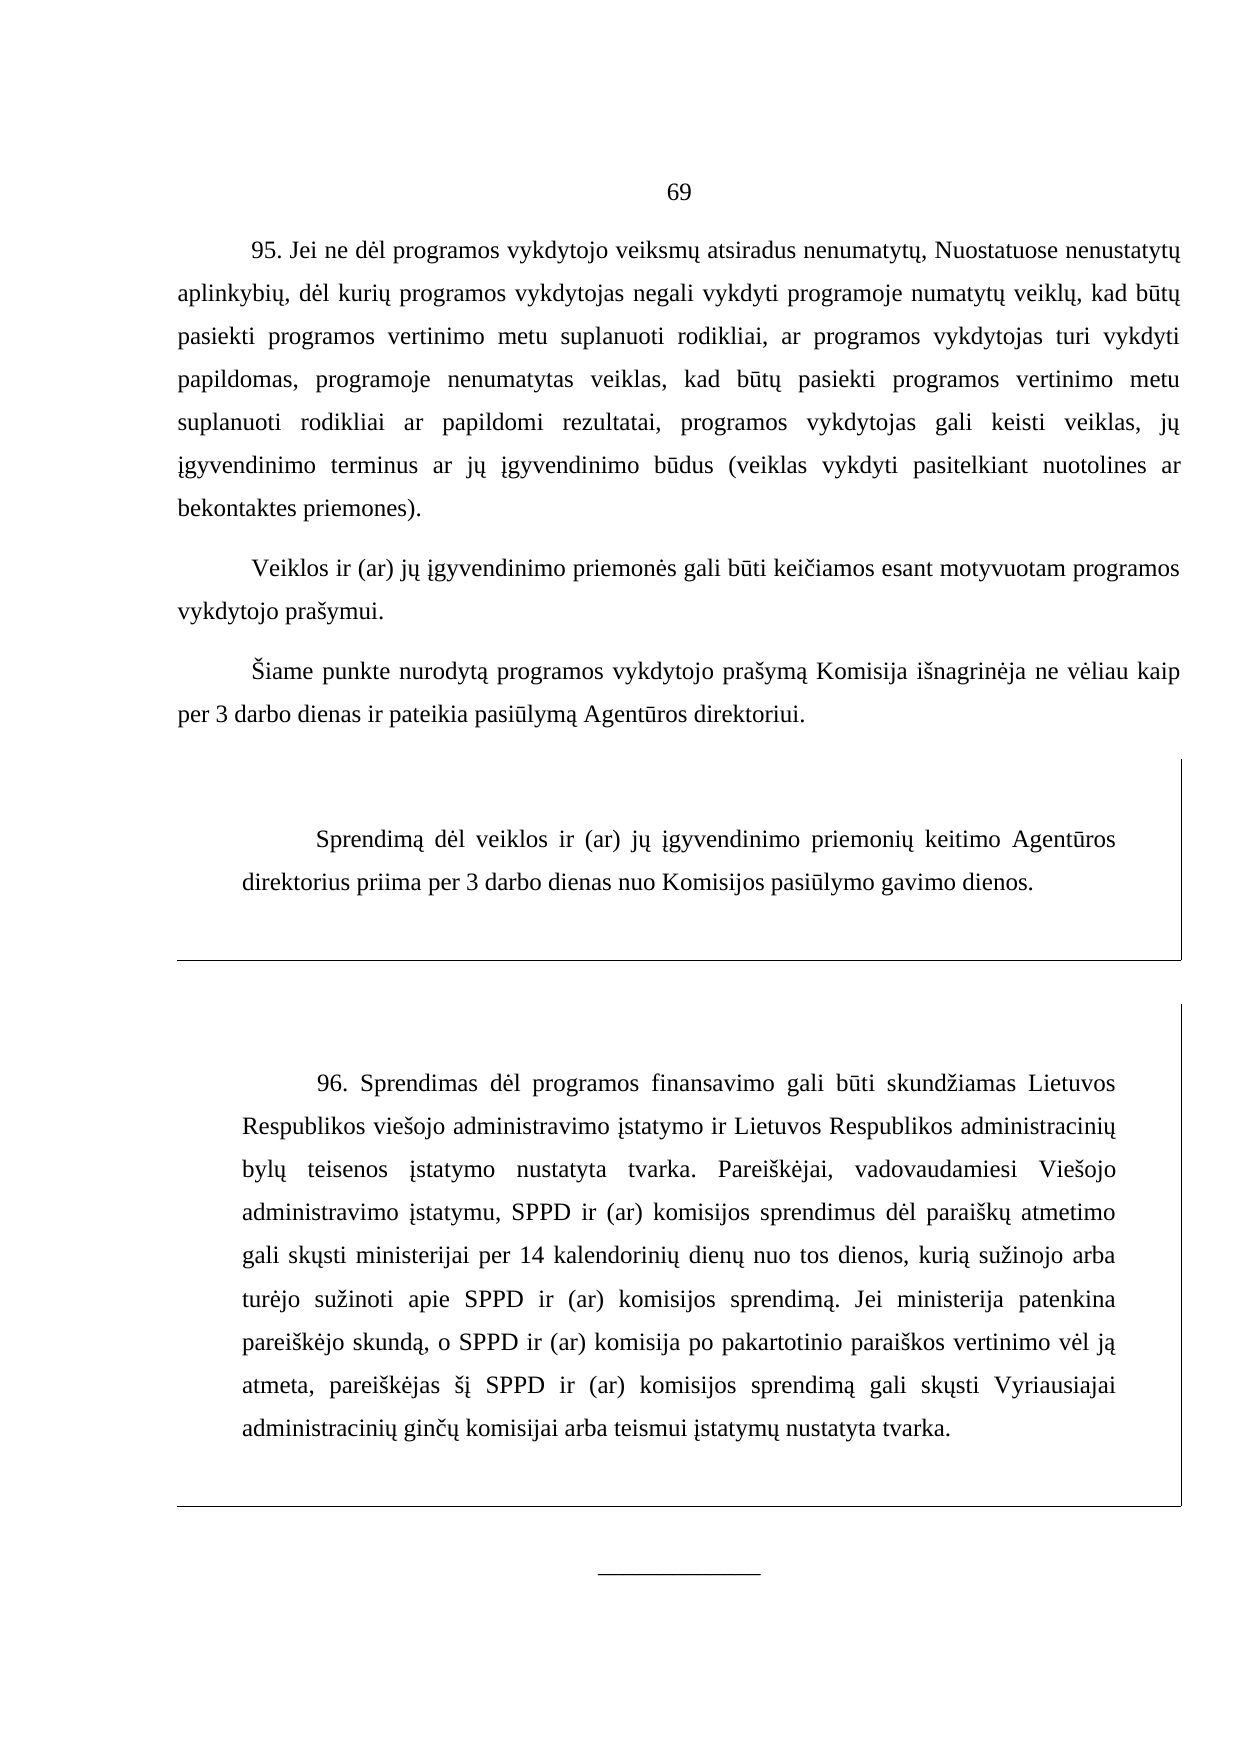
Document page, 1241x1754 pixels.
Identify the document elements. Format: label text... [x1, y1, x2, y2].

text Šiame punkte nurodytą programos vykdytojo prašymą Komisija išnagrinėja ne vėliau kaip per 3 darbo dienas ir pateikia pasiūlymą Agentūros direktoriui. [177, 656, 1181, 728]
text Veiklos ir (ar) jų įgyvendinimo priemonės gali būti keičiamos esant motyvuotam programos vykdytojo prašymui. [177, 553, 1181, 625]
text 96. Sprendimas dėl programos finansavimo gali būti skundžiamas Lietuvos Respublikos viešojo administravimo įstatymo ir Lietuvos Respublikos administracinių bylų teisenos įstatymo nustatyta tvarka. Pareiškėjai, vadovaudamiesi Viešojo administravimo įstatymu, SPPD ir (ar) komisijos sprendimus dėl paraiškų atmetimo gali skųsti ministerijai per 14 kalendorinių dienų nuo tos dienos, kurią sužinojo arba turėjo sužinoti apie SPPD ir (ar) komisijos sprendimą. Jei ministerija patenkina pareiškėjo skundą, o SPPD ir (ar) komisija po pakartotinio paraiškos vertinimo vėl ją atmeta, pareiškėjas šį SPPD ir (ar) komisijos sprendimą gali skųsti Vyriausiajai administracinių ginčų komisijai arba teismui įstatymų nustatyta tvarka. [177, 1003, 1181, 1506]
text Sprendimą dėl veiklos ir (ar) jų įgyvendinimo priemonių keitimo Agentūros direktorius priima per 3 darbo dienas nuo Komisijos pasiūlymo gavimo dienos. [177, 759, 1181, 960]
text 95. Jei ne dėl programos vykdytojo veiksmų atsiradus nenumatytų, Nuostatuose nenustatytų aplinkybių, dėl kurių programos vykdytojas negali vykdyti programoje numatytų veiklų, kad būtų pasiekti programos vertinimo metu suplanuoti rodikliai, ar programos vykdytojas turi vykdyti papildomas, programoje nenumatytas veiklas, kad būtų pasiekti programos vertinimo metu suplanuoti rodikliai ar papildomi rezultatai, programos vykdytojas gali keisti veiklas, jų įgyvendinimo terminus ar jų įgyvendinimo būdus (veiklas vykdyti pasitelkiant nuotolines ar bekontaktes priemones). [177, 235, 1181, 522]
text _____________ [177, 1549, 1181, 1578]
